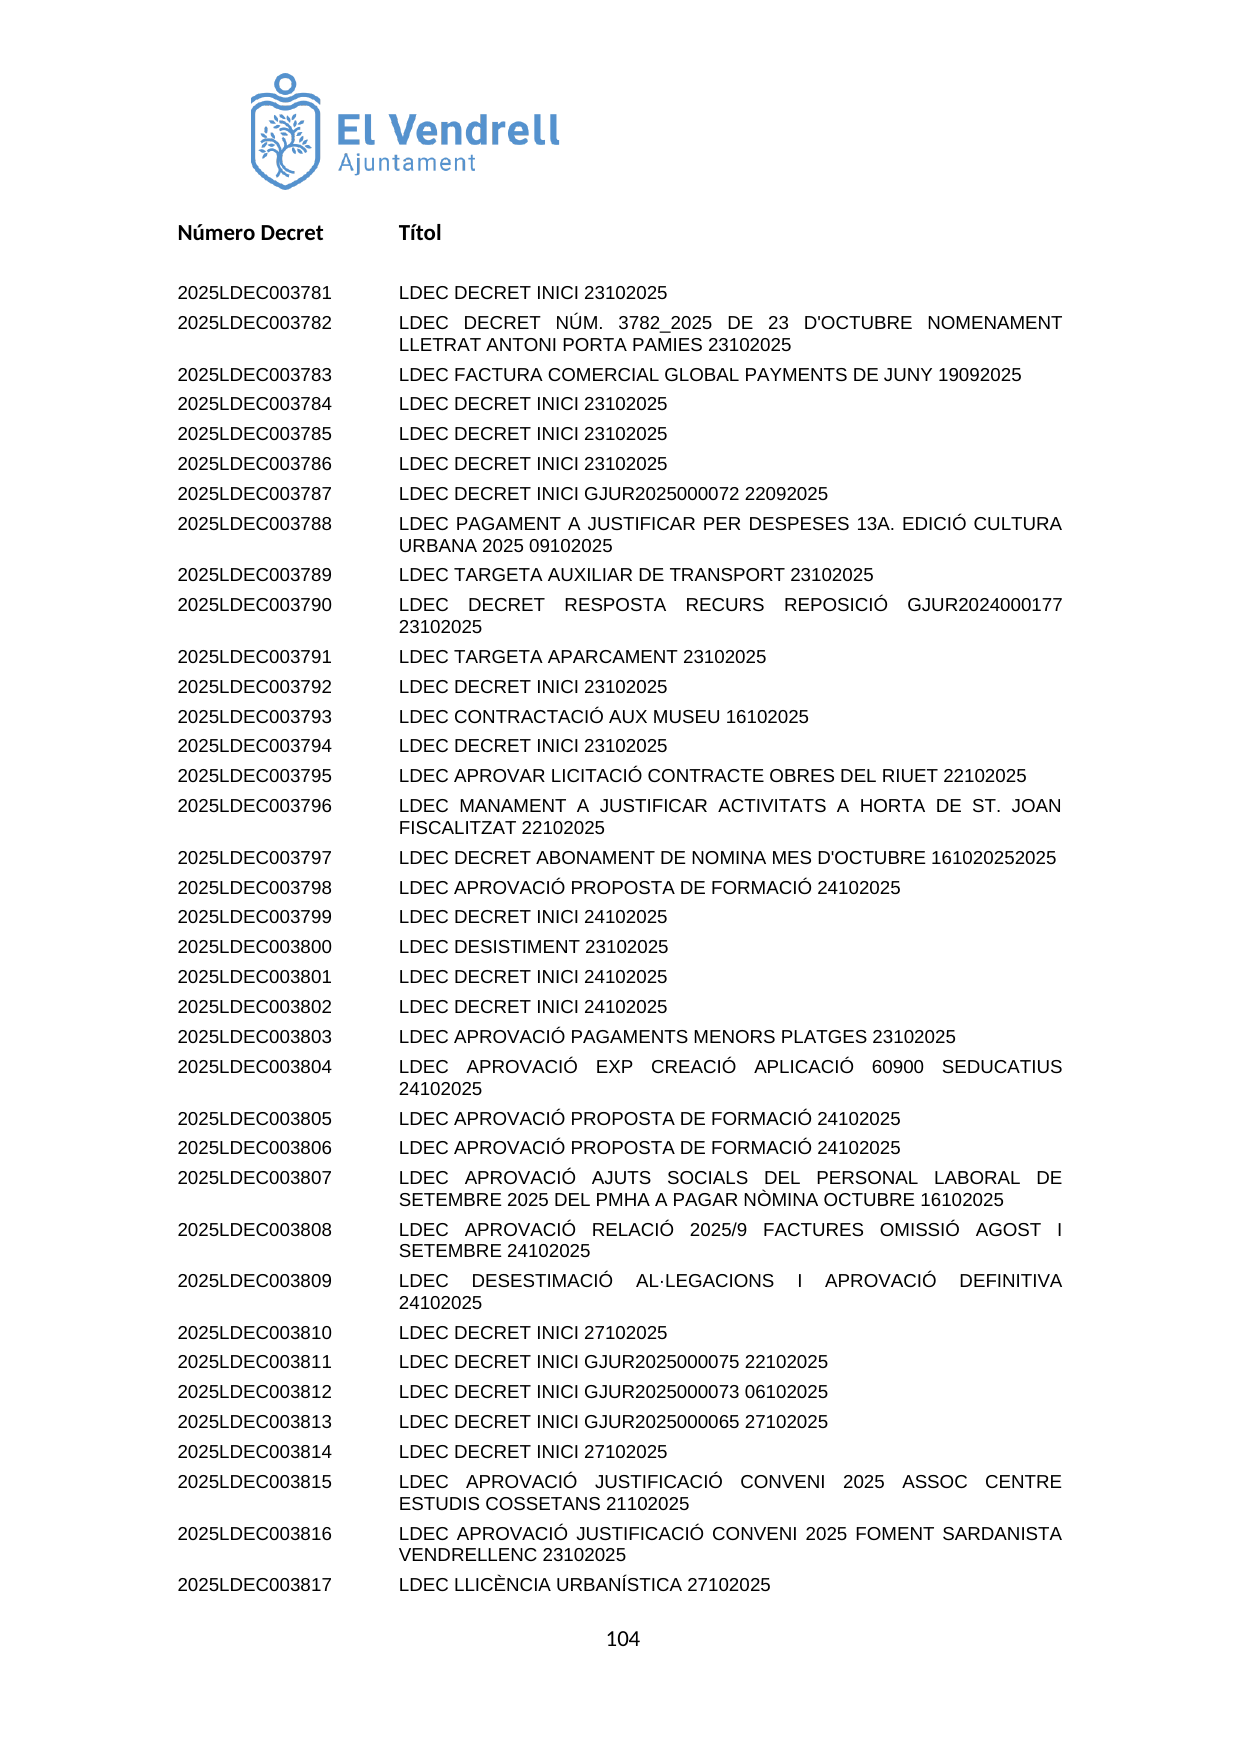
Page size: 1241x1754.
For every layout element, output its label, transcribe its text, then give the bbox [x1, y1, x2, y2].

text 2025LDEC003813 LDEC DECRET INICI GJUR2025000065 27102025 [177, 1411, 1063, 1433]
text 2025LDEC003812 LDEC DECRET INICI GJUR2025000073 06102025 [177, 1381, 1063, 1403]
text 2025LDEC003789 LDEC TARGETA AUXILIAR DE TRANSPORT 23102025 [177, 564, 1063, 586]
text 2025LDEC003783 LDEC FACTURA COMERCIAL GLOBAL PAYMENTS DE JUNY 19092025 [177, 363, 1063, 385]
text 2025LDEC003793 LDEC CONTRACTACIÓ AUX MUSEU 16102025 [177, 705, 1063, 727]
text 2025LDEC003816 LDEC APROVACIÓ JUSTIFICACIÓ CONVENI 2025 FOMENT SARDANISTA VENDRELLENC 23102025 [177, 1522, 1063, 1566]
text 2025LDEC003800 LDEC DESISTIMENT 23102025 [177, 936, 1063, 958]
text 2025LDEC003804 LDEC APROVACIÓ EXP CREACIÓ APLICACIÓ 60900 SEDUCATIUS 24102025 [177, 1056, 1063, 1099]
text 2025LDEC003805 LDEC APROVACIÓ PROPOSTA DE FORMACIÓ 24102025 [177, 1107, 1063, 1129]
text 2025LDEC003787 LDEC DECRET INICI GJUR2025000072 22092025 [177, 483, 1063, 504]
text 2025LDEC003784 LDEC DECRET INICI 23102025 [177, 393, 1063, 415]
text 2025LDEC003797 LDEC DECRET ABONAMENT DE NOMINA MES D'OCTUBRE 161020252025 [177, 847, 1063, 868]
text 2025LDEC003782 LDEC DECRET NÚM. 3782_2025 DE 23 D'OCTUBRE NOMENAMENT LLETRAT ANTONI PORTA PAMIES 23102025 [177, 312, 1063, 355]
text 2025LDEC003796 LDEC MANAMENT A JUSTIFICAR ACTIVITATS A HORTA DE ST. JOAN FISCALITZAT 22102025 [177, 795, 1063, 838]
text 2025LDEC003798 LDEC APROVACIÓ PROPOSTA DE FORMACIÓ 24102025 [177, 876, 1063, 898]
text 2025LDEC003814 LDEC DECRET INICI 27102025 [177, 1441, 1063, 1463]
text 2025LDEC003806 LDEC APROVACIÓ PROPOSTA DE FORMACIÓ 24102025 [177, 1137, 1063, 1159]
text 2025LDEC003791 LDEC TARGETA APARCAMENT 23102025 [177, 646, 1063, 667]
text 2025LDEC003809 LDEC DESESTIMACIÓ AL·LEGACIONS I APROVACIÓ DEFINITIVA 24102025 [177, 1270, 1063, 1313]
text 2025LDEC003815 LDEC APROVACIÓ JUSTIFICACIÓ CONVENI 2025 ASSOC CENTRE ESTUDIS COSSETANS 21102025 [177, 1471, 1063, 1514]
text 2025LDEC003795 LDEC APROVAR LICITACIÓ CONTRACTE OBRES DEL RIUET 22102025 [177, 765, 1063, 787]
text 2025LDEC003802 LDEC DECRET INICI 24102025 [177, 996, 1063, 1018]
text 2025LDEC003811 LDEC DECRET INICI GJUR2025000075 22102025 [177, 1351, 1063, 1373]
text 2025LDEC003792 LDEC DECRET INICI 23102025 [177, 676, 1063, 697]
text 2025LDEC003817 LDEC LLICÈNCIA URBANÍSTICA 27102025 [177, 1574, 1063, 1595]
text 2025LDEC003803 LDEC APROVACIÓ PAGAMENTS MENORS PLATGES 23102025 [177, 1026, 1063, 1047]
text 2025LDEC003790 LDEC DECRET RESPOSTA RECURS REPOSICIÓ GJUR2024000177 23102025 [177, 594, 1063, 637]
text 2025LDEC003801 LDEC DECRET INICI 24102025 [177, 966, 1063, 988]
text 2025LDEC003781 LDEC DECRET INICI 23102025 [177, 282, 1063, 303]
text 2025LDEC003785 LDEC DECRET INICI 23102025 [177, 423, 1063, 445]
text 2025LDEC003788 LDEC PAGAMENT A JUSTIFICAR PER DESPESES 13A. EDICIÓ CULTURA URBANA 2025 09102025 [177, 513, 1063, 556]
text 2025LDEC003786 LDEC DECRET INICI 23102025 [177, 453, 1063, 474]
text 2025LDEC003810 LDEC DECRET INICI 27102025 [177, 1321, 1063, 1343]
text 2025LDEC003794 LDEC DECRET INICI 23102025 [177, 735, 1063, 757]
text 2025LDEC003807 LDEC APROVACIÓ AJUTS SOCIALS DEL PERSONAL LABORAL DE SETEMBRE 2025 DEL PMHA A PAGAR NÒMINA OCTUBRE 16102025 [177, 1167, 1063, 1210]
text 2025LDEC003808 LDEC APROVACIÓ RELACIÓ 2025/9 FACTURES OMISSIÓ AGOST I SETEMBRE 24102025 [177, 1218, 1063, 1262]
picture [251, 73, 560, 190]
text 2025LDEC003799 LDEC DECRET INICI 24102025 [177, 906, 1063, 928]
